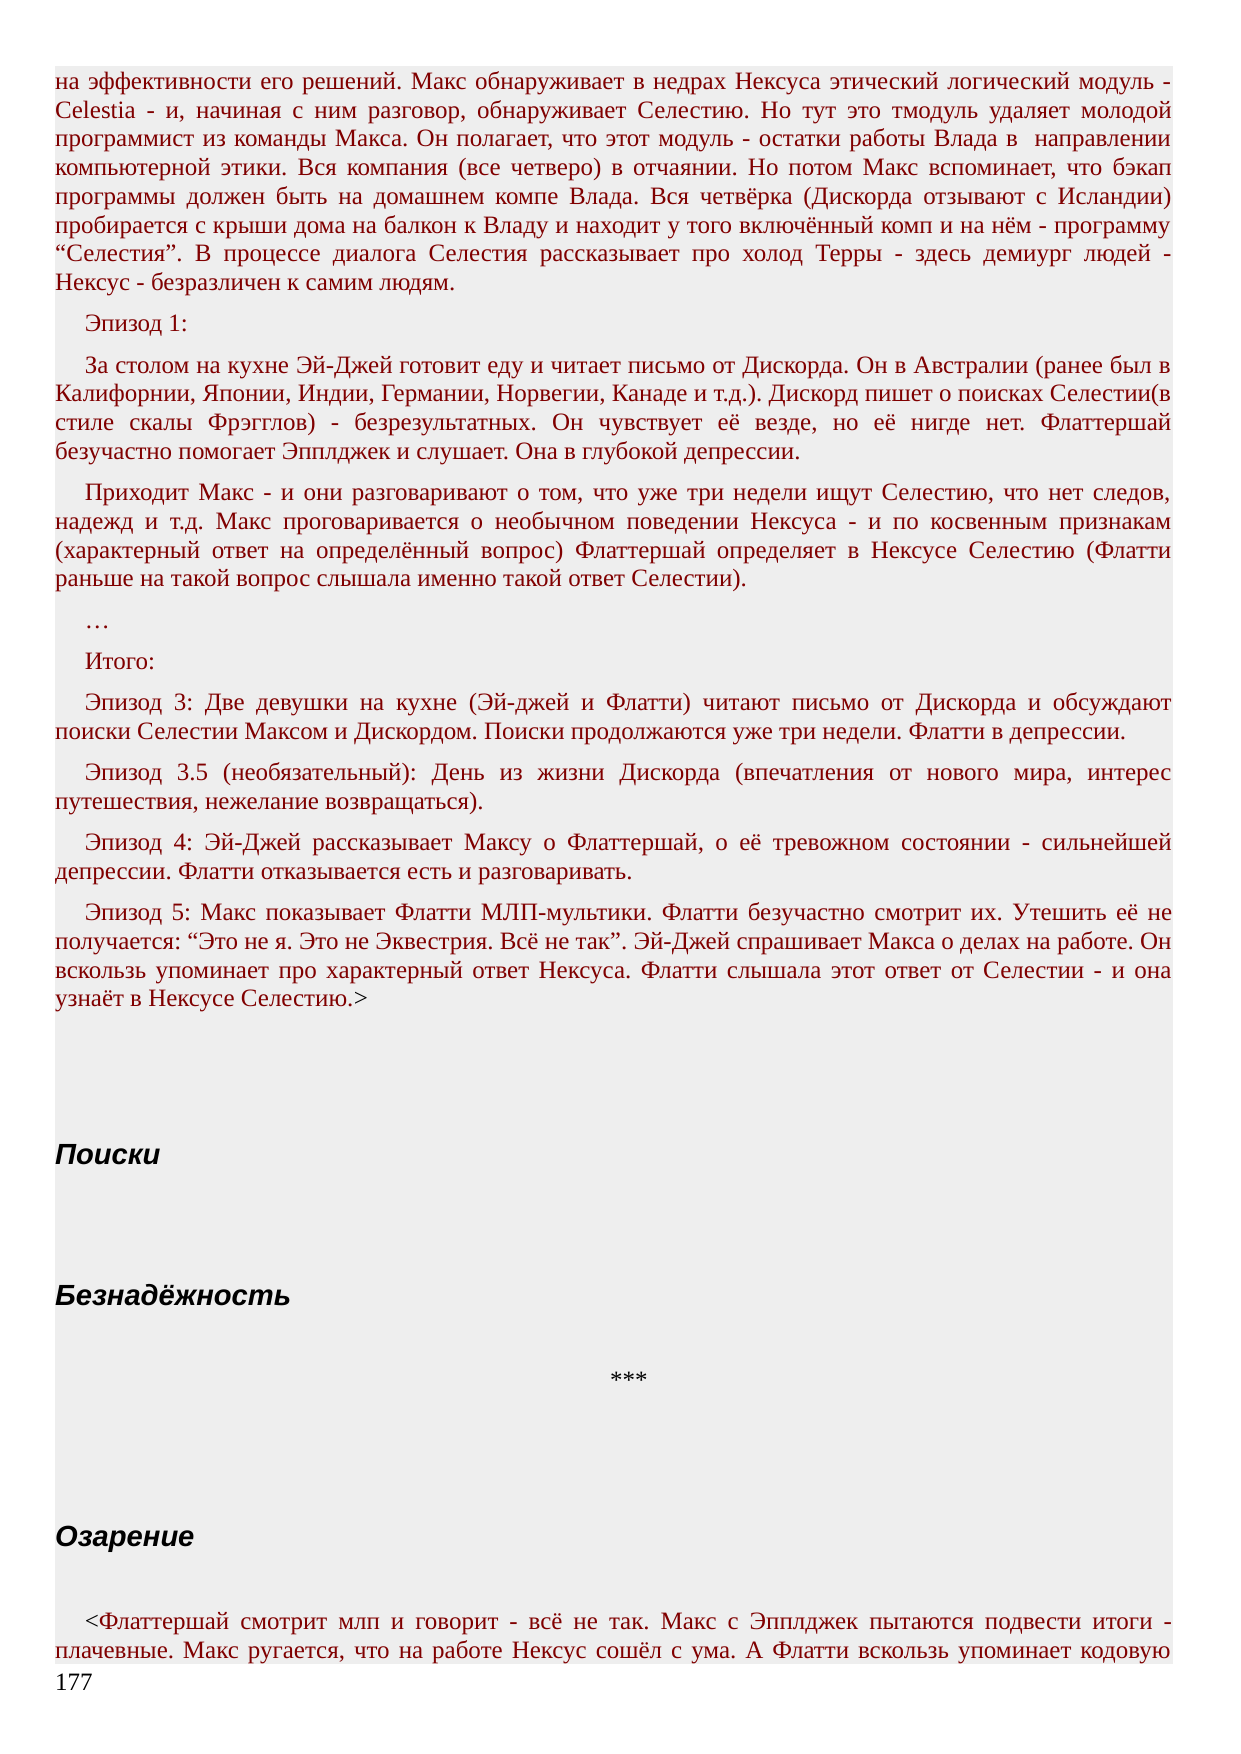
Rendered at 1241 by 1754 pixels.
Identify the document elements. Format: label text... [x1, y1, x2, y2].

text За столом на кухне Эй-Джей готовит еду и читает письмо от Дискорда. Он в Австралии (ранее был в Калифорнии, Японии, Индии, Германии, Норвегии, Канаде и т.д.). Дискорд пишет о поисках Селестии(в стиле скалы Фрэгглов) - безрезультатных. Он чувствует её везде, но её нигде нет. Флаттершай безучастно помогает Эпплджек и слушает. Она в глубокой депрессии. [55, 350, 1173, 465]
text Приходит Макс - и они разговаривают о том, что уже три недели ищут Селестию, что нет следов, надежд и т.д. Макс проговаривается о необычном поведении Нексуса - и по косвенным признакам (характерный ответ на определённый вопрос) Флаттершай определяет в Нексусе Селестию (Флатти раньше на такой вопрос слышала именно такой ответ Селестии). [55, 477, 1173, 592]
text Эпизод 1: [55, 308, 1173, 337]
text <Флаттершай смотрит млп и говорит - всё не так. Макс с Эпплджек пытаются подвести итоги - плачевные. Макс ругается, что на работе Нексус сошёл с ума. А Флатти вскользь упоминает кодовую [55, 1606, 1173, 1664]
text Эпизод 3.5 (необязательный): День из жизни Дискорда (впечатления от нового мира, интерес путешествия, нежелание возвращаться). [55, 757, 1173, 815]
text Эпизод 4: Эй-Джей рассказывает Максу о Флаттершай, о её тревожном состоянии - сильнейшей депрессии. Флатти отказывается есть и разговаривать. [55, 827, 1173, 885]
text Эпизод 5: Макс показывает Флатти МЛП-мультики. Флатти безучастно смотрит их. Утешить её не получается: “Это не я. Это не Эквестрия. Всё не так”. Эй-Джей спрашивает Макса о делах на работе. Он вскользь упоминает про характерный ответ Нексуса. Флатти слышала этот ответ от Селестии - и она узнаёт в Нексусе Селестию.> [55, 897, 1173, 1012]
subtitle Озарение [55, 1519, 1173, 1552]
text на эффективности его решений. Макс обнаруживает в недрах Нексуса этический логический модуль - Celestia - и, начиная с ним разговор, обнаруживает Селестию. Но тут это тмодуль удаляет молодой программист из команды Макса. Он полагает, что этот модуль - остатки работы Влада в направлении компьютерной этики. Вся компания (все четверо) в отчаянии. Но потом Макс вспоминает, что бэкап программы должен быть на домашнем компе Влада. Вся четвёрка (Дискорда отзывают с Исландии) пробирается с крыши дома на балкон к Владу и находит у того включённый комп и на нём - программу “Селестия”. В процессе диалога Селестия рассказывает про холод Терры - здесь демиург людей - Нексус - безразличен к самим людям. [55, 66, 1173, 296]
text *** [55, 1365, 1173, 1394]
subtitle Безнадёжность [55, 1278, 1173, 1312]
text Итого: [55, 646, 1173, 675]
text Эпизод 3: Две девушки на кухне (Эй-джей и Флатти) читают письмо от Дискорда и обсуждают поиски Селестии Максом и Дискордом. Поиски продолжаются уже три недели. Флатти в депрессии. [55, 687, 1173, 745]
text … [55, 605, 1173, 633]
subtitle Поиски [55, 1137, 1173, 1171]
